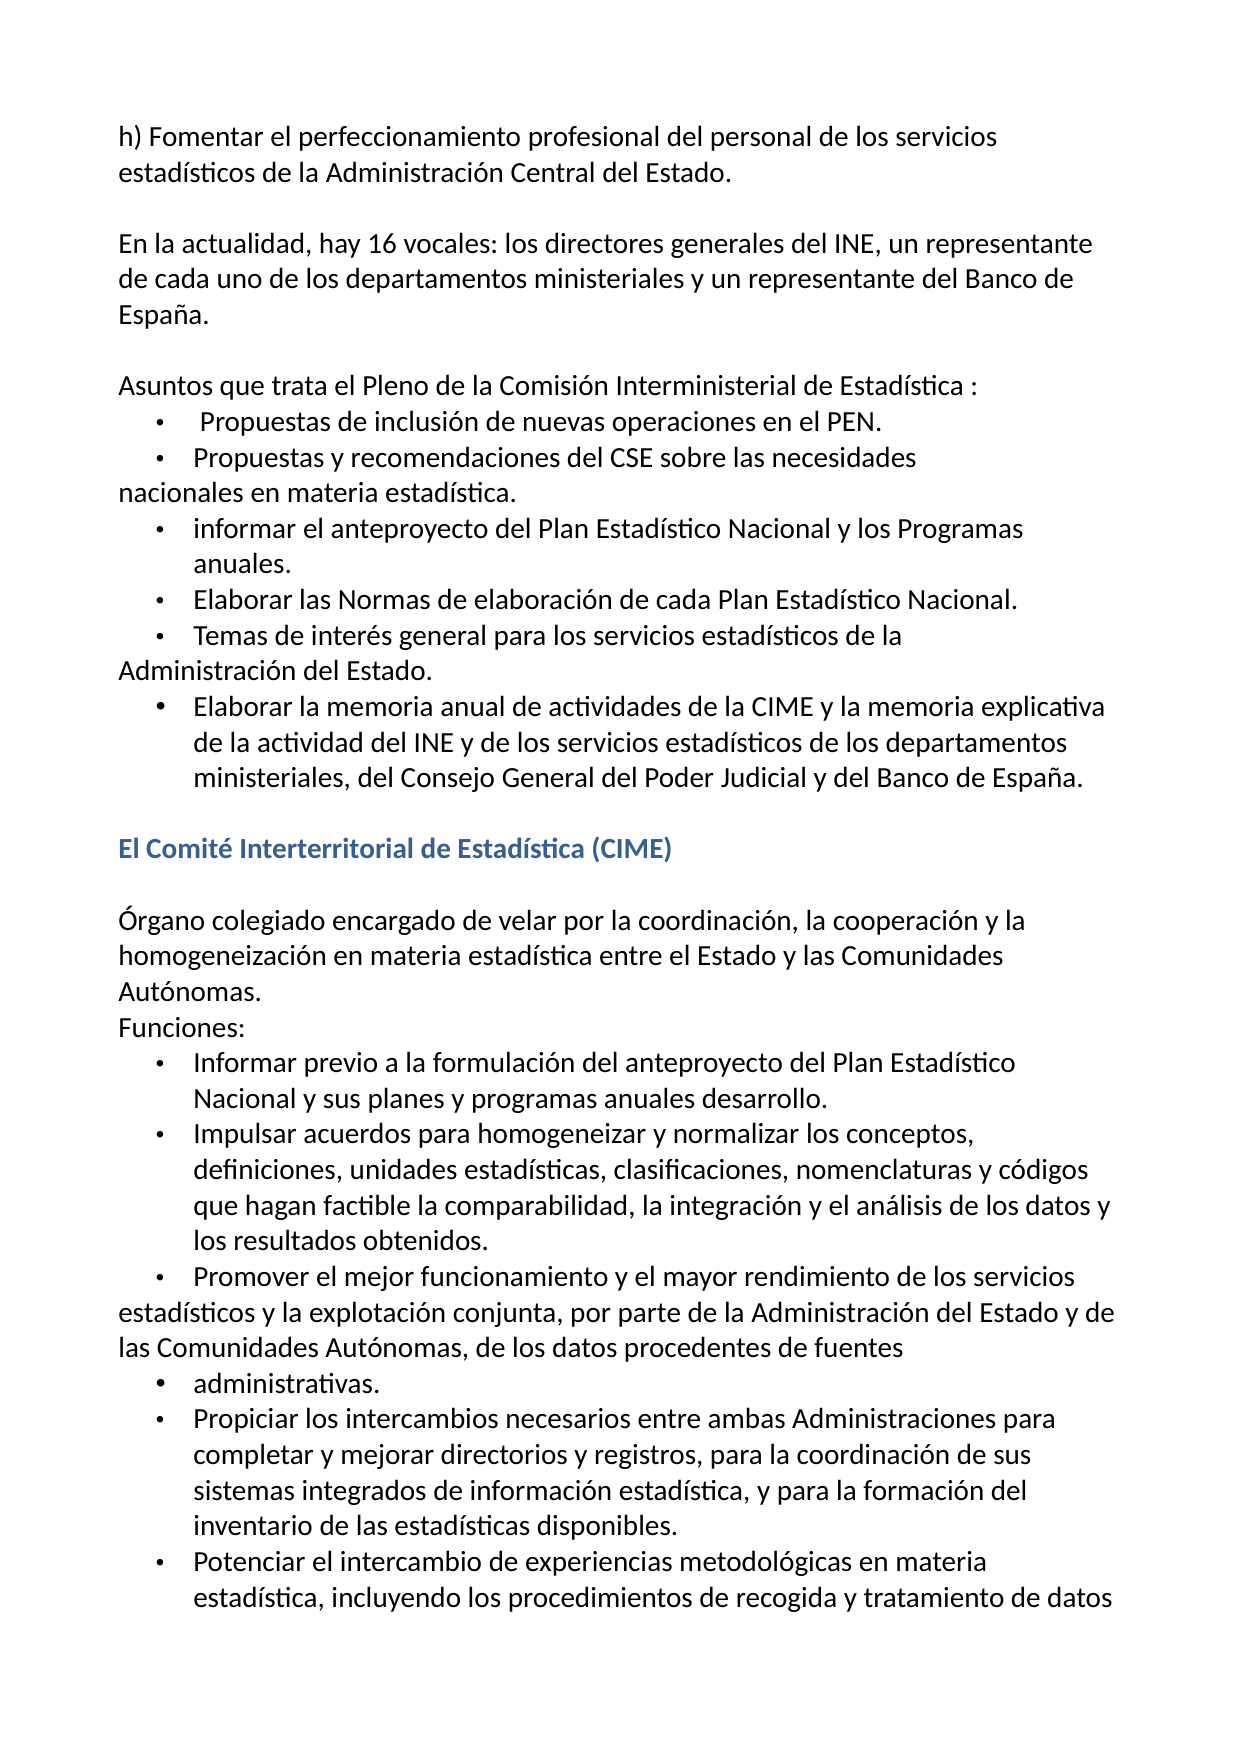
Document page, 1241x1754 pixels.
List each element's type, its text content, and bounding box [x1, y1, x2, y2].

text nacionales en materia estadística. [118, 474, 1122, 510]
list Elaborar la memoria anual de actividades de la CIME y la memoria explicativa de la actividad del INE y de los servicios estadísticos de los departamentos ministeriales, del Consejo General del Poder Judicial y del Banco de España. [156, 688, 1122, 795]
text Funciones: [118, 1009, 1122, 1044]
list Potenciar el intercambio de experiencias metodológicas en materia estadística, incluyendo los procedimientos de recogida y tratamiento de datos [156, 1543, 1122, 1614]
list Propuestas de inclusión de nuevas operaciones en el PEN. [156, 403, 1122, 439]
list Temas de interés general para los servicios estadísticos de la [156, 617, 1122, 652]
list Propuestas y recomendaciones del CSE sobre las necesidades [156, 439, 1122, 474]
text h) Fomentar el perfeccionamiento profesional del personal de los servicios [118, 118, 1122, 154]
text Órgano colegiado encargado de velar por la coordinación, la cooperación y la homogeneización en materia estadística entre el Estado y las Comunidades Autónomas. [118, 902, 1122, 1009]
list Impulsar acuerdos para homogeneizar y normalizar los conceptos, definiciones, unidades estadísticas, clasificaciones, nomenclaturas y códigos que hagan factible la comparabilidad, la integración y el análisis de los datos y los resultados obtenidos. [156, 1116, 1122, 1258]
text En la actualidad, hay 16 vocales: los directores generales del INE, un representante de cada uno de los departamentos ministeriales y un representante del Banco de España. [118, 225, 1122, 332]
list informar el anteproyecto del Plan Estadístico Nacional y los Programas anuales. [156, 510, 1122, 581]
list Informar previo a la formulación del anteproyecto del Plan Estadístico Nacional y sus planes y programas anuales desarrollo. [156, 1044, 1122, 1116]
list administrativas. [156, 1365, 1122, 1401]
list Elaborar las Normas de elaboración de cada Plan Estadístico Nacional. [156, 581, 1122, 617]
text Asuntos que trata el Pleno de la Comisión Interministerial de Estadística : [118, 367, 1122, 403]
list Promover el mejor funcionamiento y el mayor rendimiento de los servicios [156, 1258, 1122, 1294]
text estadísticos de la Administración Central del Estado. [118, 154, 1122, 189]
list Propiciar los intercambios necesarios entre ambas Administraciones para completar y mejorar directorios y registros, para la coordinación de sus sistemas integrados de información estadística, y para la formación del inventario de las estadísticas disponibles. [156, 1401, 1122, 1543]
text El Comité Interterritorial de Estadística (CIME) [118, 831, 1122, 866]
text estadísticos y la explotación conjunta, por parte de la Administración del Estado y de las Comunidades Autónomas, de los datos procedentes de fuentes [118, 1294, 1122, 1365]
text Administración del Estado. [118, 652, 1122, 688]
